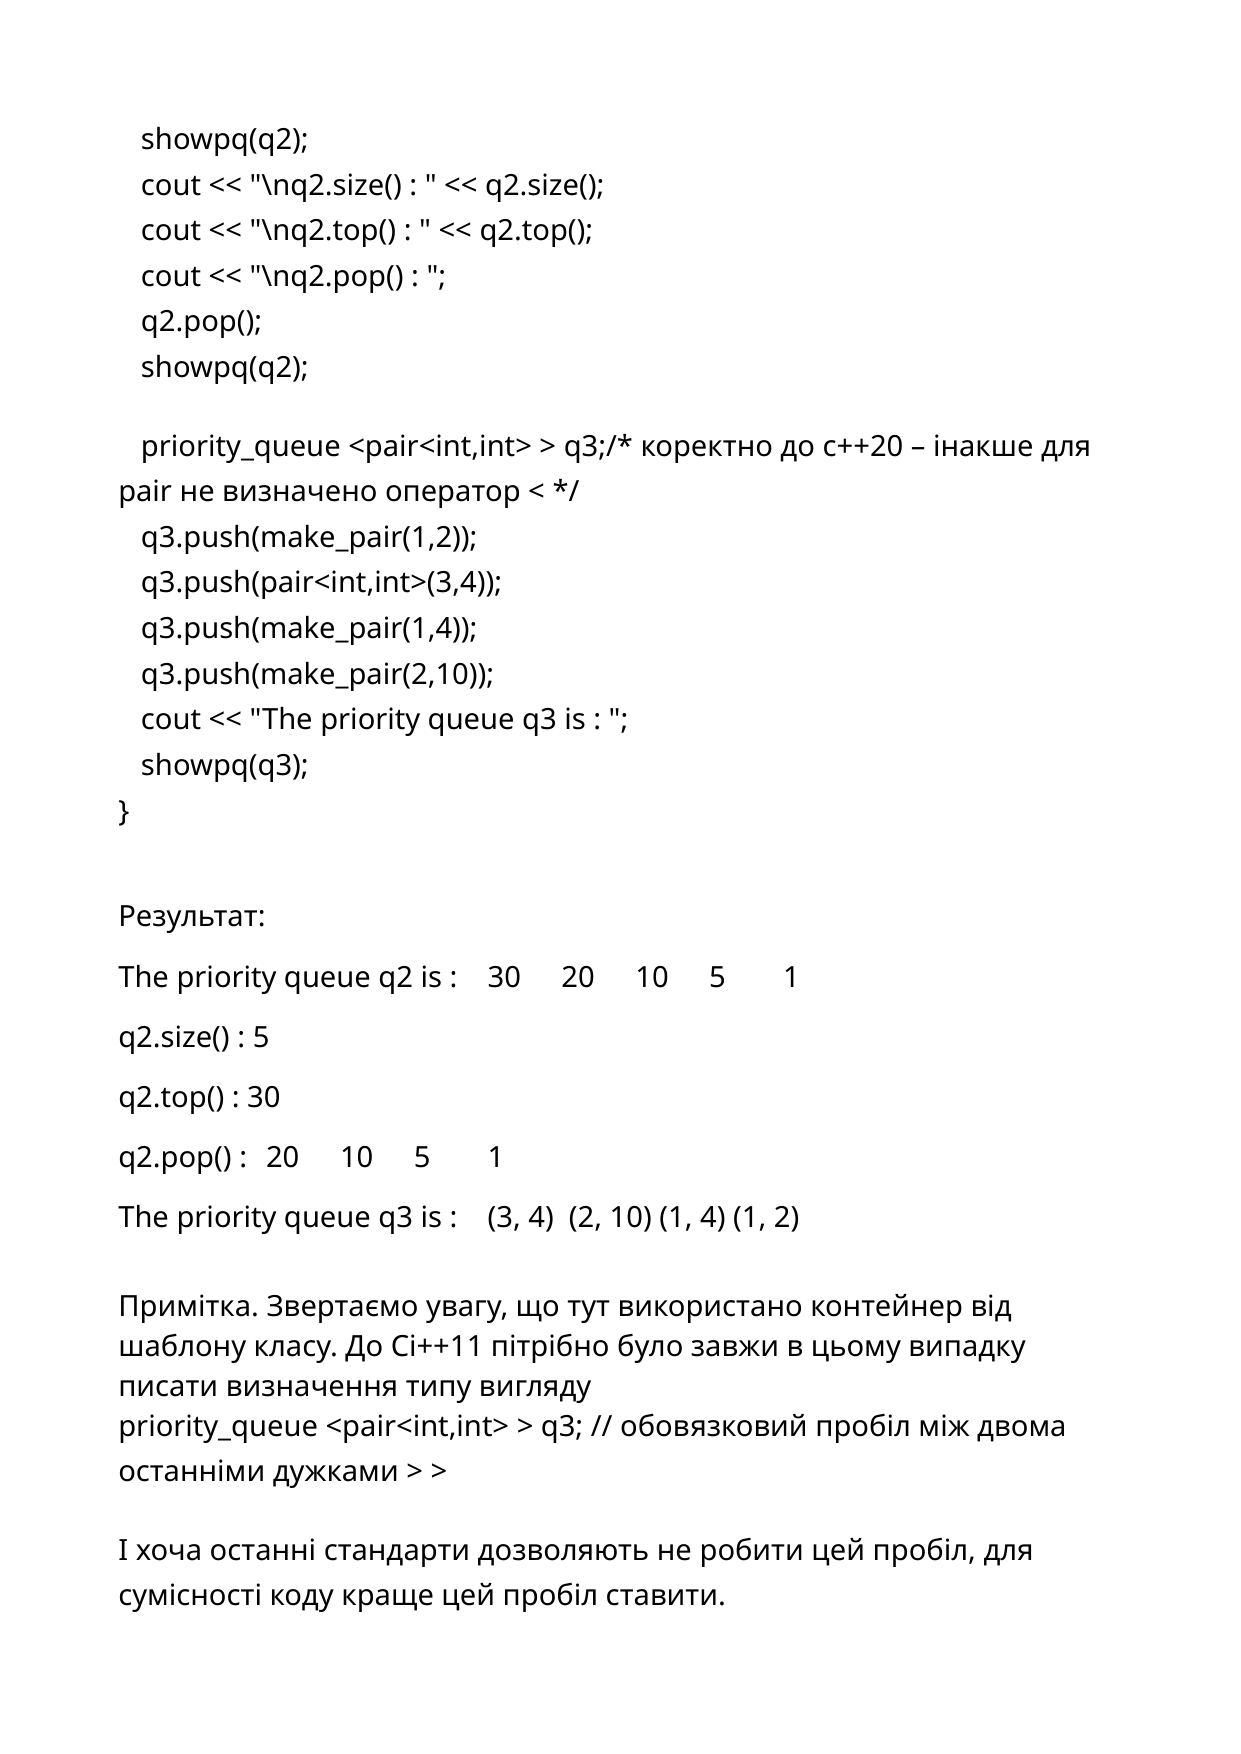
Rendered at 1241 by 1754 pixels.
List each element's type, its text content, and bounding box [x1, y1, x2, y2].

text Примітка. Звертаємо увагу, що тут використано контейнер від шаблону класу. До Сі++11 пітрібно було завжи в цьому випадку писати визначення типу вигляду [118, 1286, 1122, 1405]
text showpq(q3); [118, 744, 1122, 784]
text q3.push(make_pair(2,10)); [118, 653, 1122, 693]
text cout << "The priority queue q3 is : "; [118, 699, 1122, 738]
text cout << "\nq2.size() : " << q2.size(); [118, 164, 1122, 203]
text The priority queue q3 is : (3, 4) (2, 10) (1, 4) (1, 2) [118, 1197, 1122, 1236]
text } [118, 790, 1122, 829]
text Результат: [118, 896, 1122, 935]
text І хоча останні стандарти дозволяють не робити цей пробіл, для сумісності коду краще цей пробіл ставити. [118, 1529, 1122, 1614]
text q2.pop(); [118, 301, 1122, 340]
text cout << "\nq2.pop() : "; [118, 255, 1122, 295]
text q2.size() : 5 [118, 1016, 1122, 1056]
text q3.push(make_pair(1,4)); [118, 607, 1122, 647]
text q3.push(pair<int,int>(3,4)); [118, 562, 1122, 601]
text q2.top() : 30 [118, 1076, 1122, 1116]
text showpq(q2); [118, 118, 1122, 158]
text priority_queue <pair<int,int> > q3; // обовязковий пробіл між двома останніми дужками > > [118, 1405, 1122, 1490]
text q3.push(make_pair(1,2)); [118, 516, 1122, 556]
text cout << "\nq2.top() : " << q2.top(); [118, 209, 1122, 249]
text priority_queue <pair<int,int> > q3;/* коректно до c++20 – інакше для pair не визначено оператор < */ [118, 425, 1122, 510]
text showpq(q2); [118, 346, 1122, 386]
text The priority queue q2 is : 30 20 10 5 1 [118, 956, 1122, 996]
text q2.pop() : 20 10 5 1 [118, 1137, 1122, 1176]
